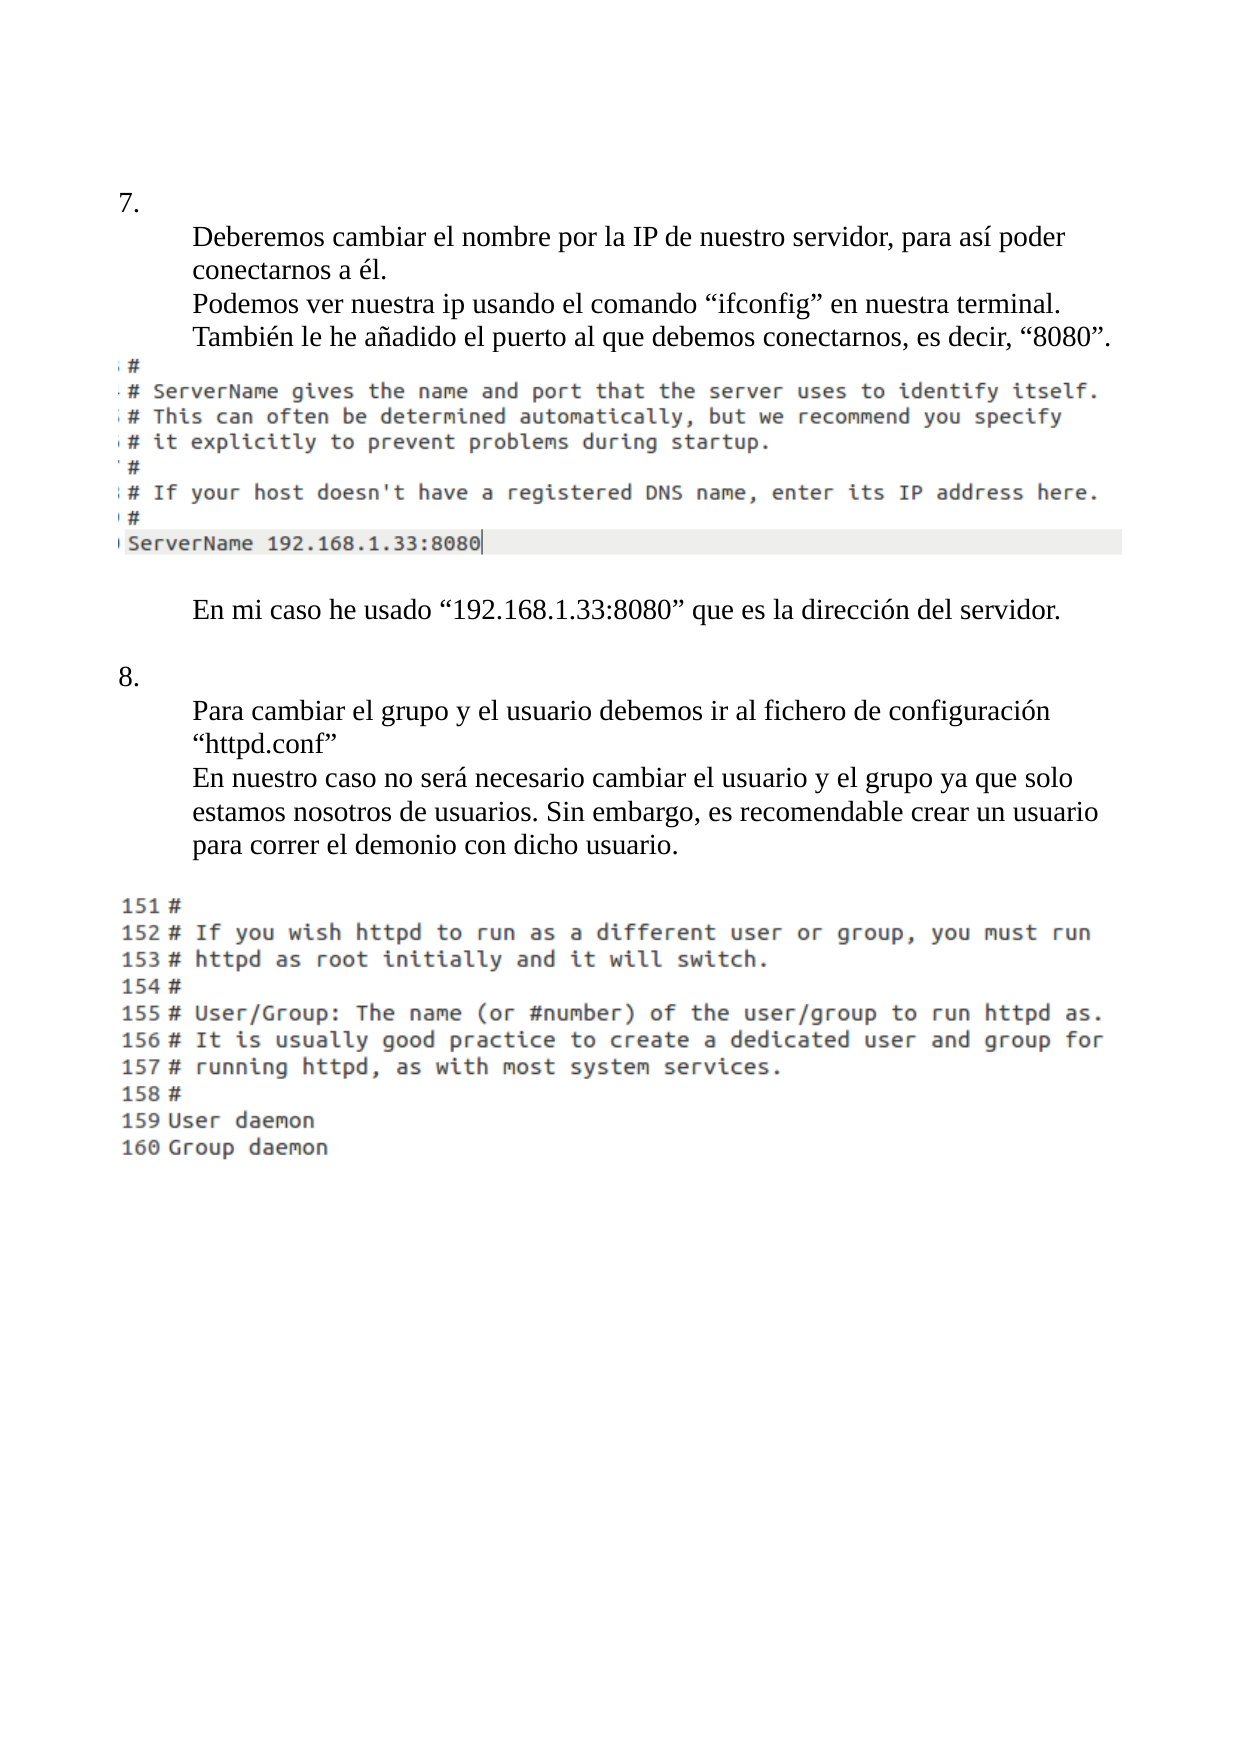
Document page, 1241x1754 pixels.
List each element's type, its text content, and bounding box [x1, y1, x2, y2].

picture [118, 894, 1123, 1164]
text También le he añadido el puerto al que debemos conectarnos, es decir, “8080”. [118, 319, 1122, 352]
text Podemos ver nuestra ip usando el comando “ifconfig” en nuestra terminal. [118, 286, 1122, 319]
text 7. [118, 185, 1122, 219]
text Deberemos cambiar el nombre por la IP de nuestro servidor, para así poder conectarnos a él. [118, 219, 1122, 286]
picture [118, 352, 1123, 559]
text En nuestro caso no será necesario cambiar el usuario y el grupo ya que solo estamos nosotros de usuarios. Sin embargo, es recomendable crear un usuario para correr el demonio con dicho usuario. [118, 760, 1122, 861]
text En mi caso he usado “192.168.1.33:8080” que es la dirección del servidor. [118, 592, 1122, 626]
text Para cambiar el grupo y el usuario debemos ir al fichero de configuración “httpd.conf” [118, 693, 1122, 760]
text 8. [118, 659, 1122, 693]
